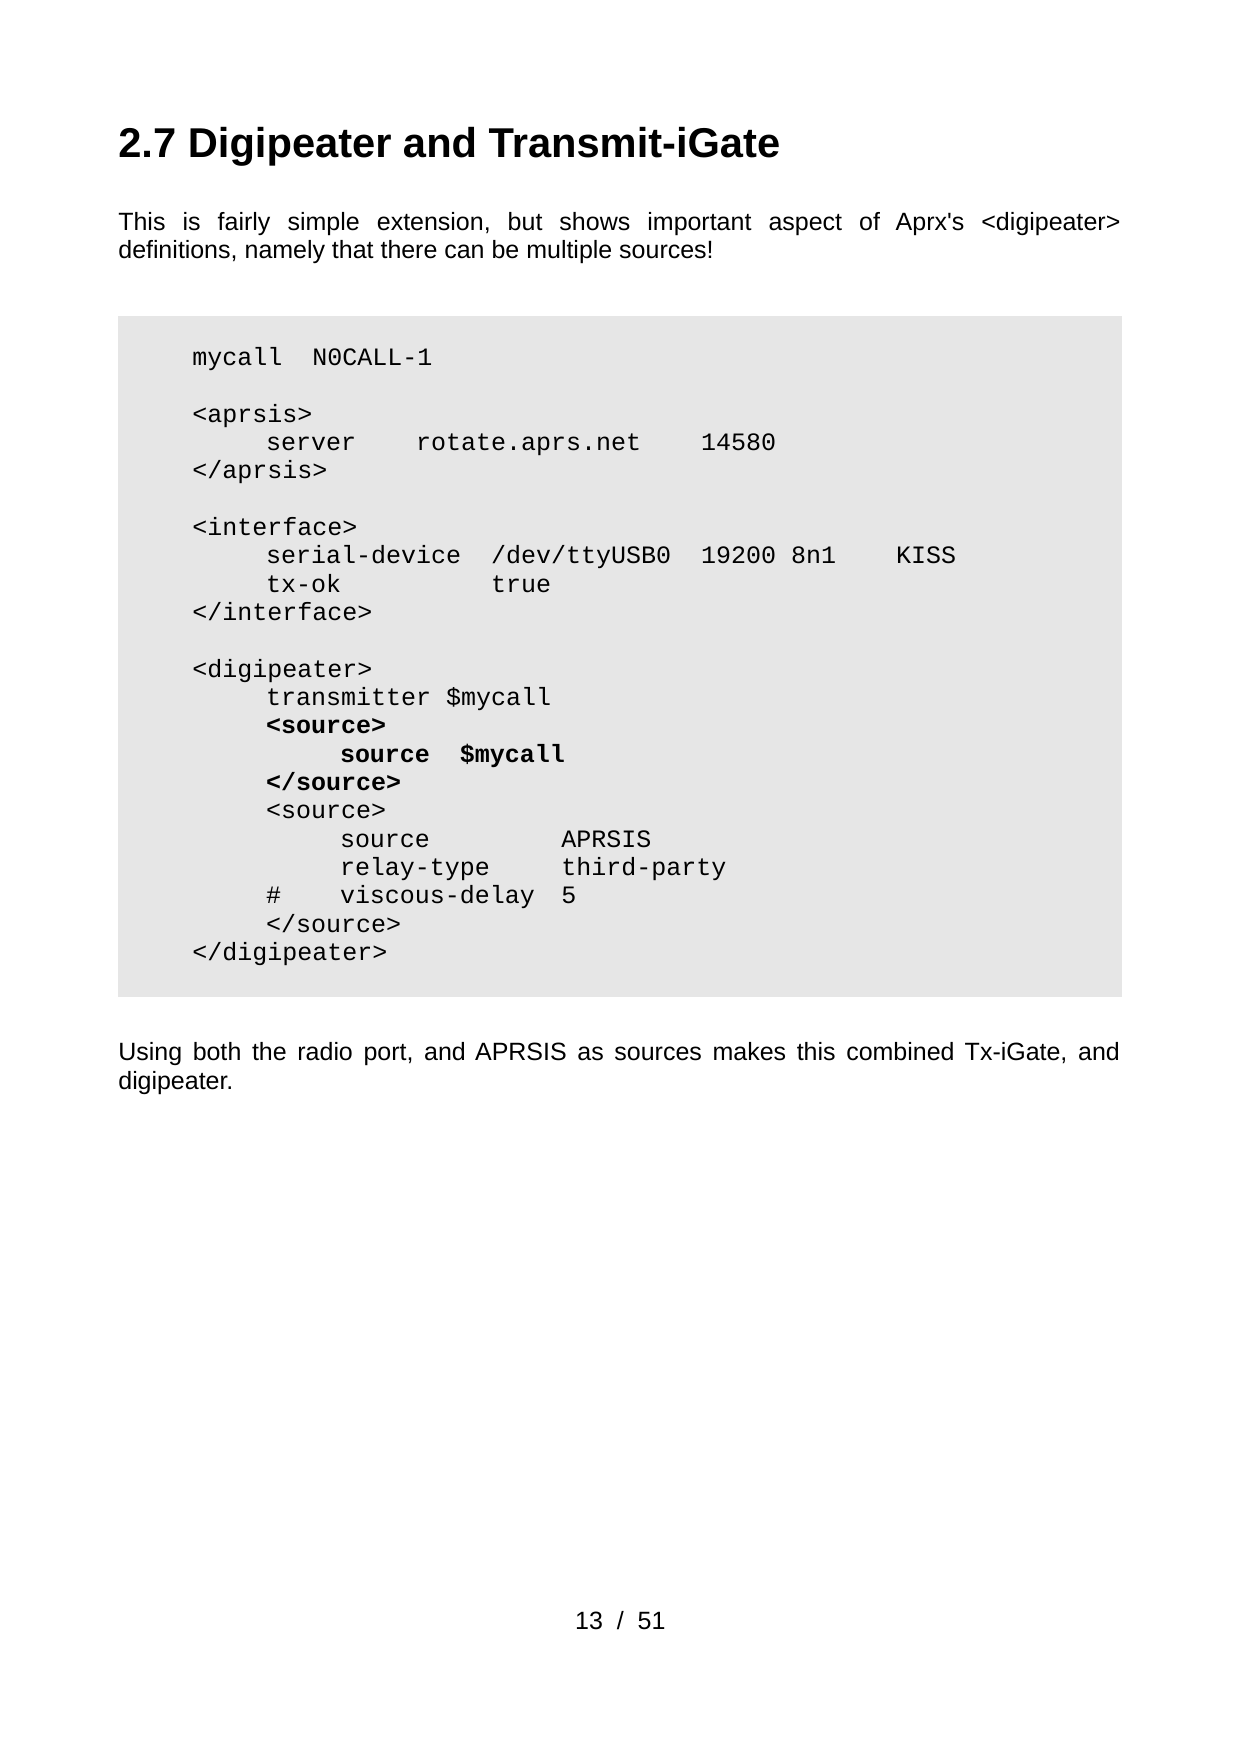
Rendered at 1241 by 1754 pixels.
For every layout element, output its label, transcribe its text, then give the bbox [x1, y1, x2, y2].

text server rotate.aprs.net 14580 [118, 430, 1122, 458]
text <source> [118, 713, 1122, 741]
text <aprsis> [118, 401, 1122, 430]
text </digipeater> [118, 940, 1122, 968]
text </source> [118, 911, 1122, 940]
text </interface> [118, 600, 1122, 628]
text Using both the radio port, and APRSIS as sources makes this combined Tx-iGate, and digipeater. [118, 1037, 1122, 1095]
text <digipeater> [118, 656, 1122, 685]
text tx-ok true [118, 571, 1122, 600]
text source APRSIS [118, 826, 1122, 855]
text This is fairly simple extension, but shows important aspect of Aprx's <digipeater> definitions, namely that there can be multiple sources! [118, 207, 1122, 264]
text mycall N0CALL-1 [118, 345, 1122, 373]
subtitle Digipeater and Transmit-iGate [118, 118, 1122, 166]
text <interface> [118, 515, 1122, 543]
text relay-type third-party [118, 855, 1122, 883]
text serial-device /dev/ttyUSB0 19200 8n1 KISS [118, 543, 1122, 571]
text </source> [118, 770, 1122, 798]
text transmitter $mycall [118, 685, 1122, 713]
text </aprsis> [118, 458, 1122, 486]
text <source> [118, 798, 1122, 826]
text source $mycall [118, 741, 1122, 770]
text # viscous-delay 5 [118, 883, 1122, 911]
